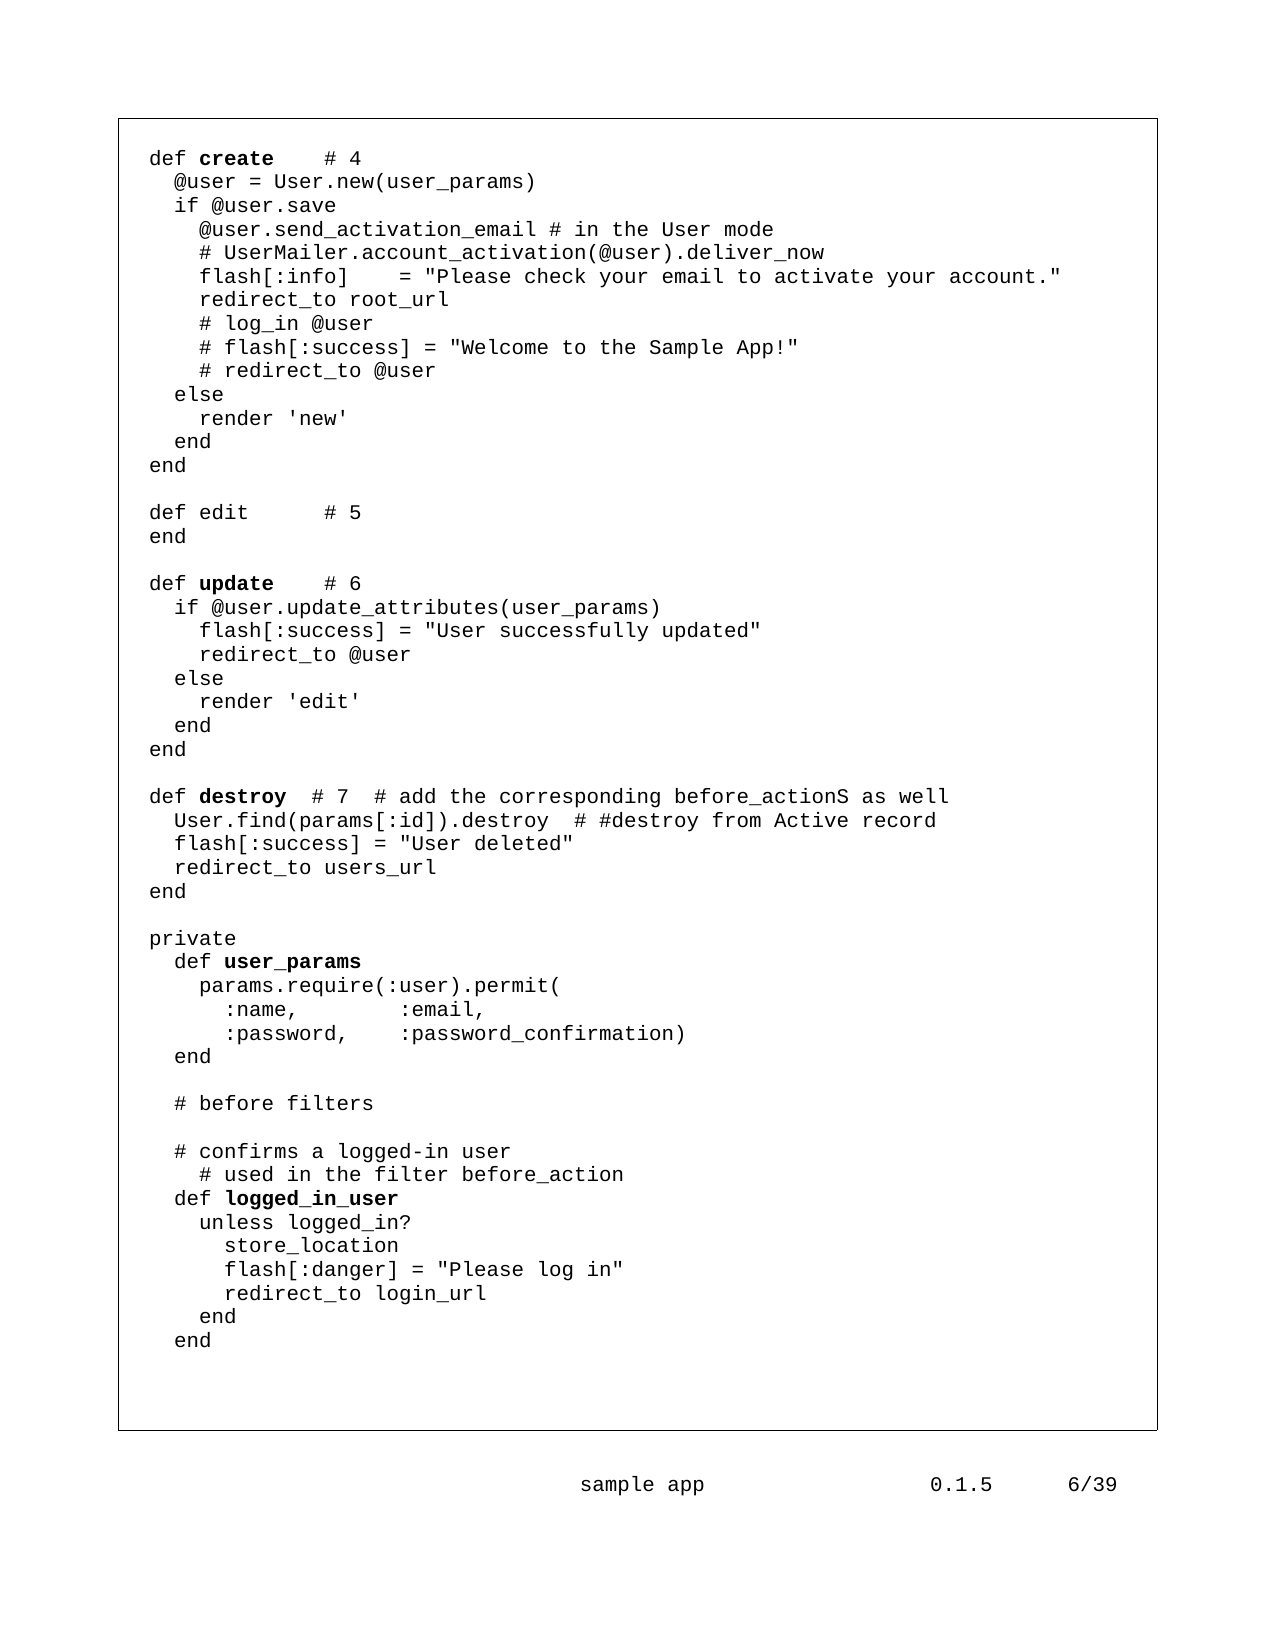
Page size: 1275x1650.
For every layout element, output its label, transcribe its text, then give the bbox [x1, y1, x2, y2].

table_header def create # 4 @user = User.new(user_params) if @user.save @user.send_activation_email # in the User mode # UserMailer.account_activation(@user).deliver_now flash[:info] = "Please check your email to activate your account." redirect_to root_url # log_in @user # flash[:success] = "Welcome to the Sample App!" # redirect_to @user else render 'new' end end def edit # 5 end def update # 6 if @user.update_attributes(user_params) flash[:success] = "User successfully updated" redirect_to @user else render 'edit' end end def destroy # 7 # add the corresponding before_actionS as well User.find(params[:id]).destroy # #destroy from Active record flash[:success] = "User deleted" redirect_to users_url end private def user_params params.require(:user).permit( :name, :email, :password, :password_confirmation) end # before filters # confirms a logged-in user # used in the filter before_action def logged_in_user unless logged_in? store_location flash[:danger] = "Please log in" redirect_to login_url end end [119, 119, 1157, 1430]
